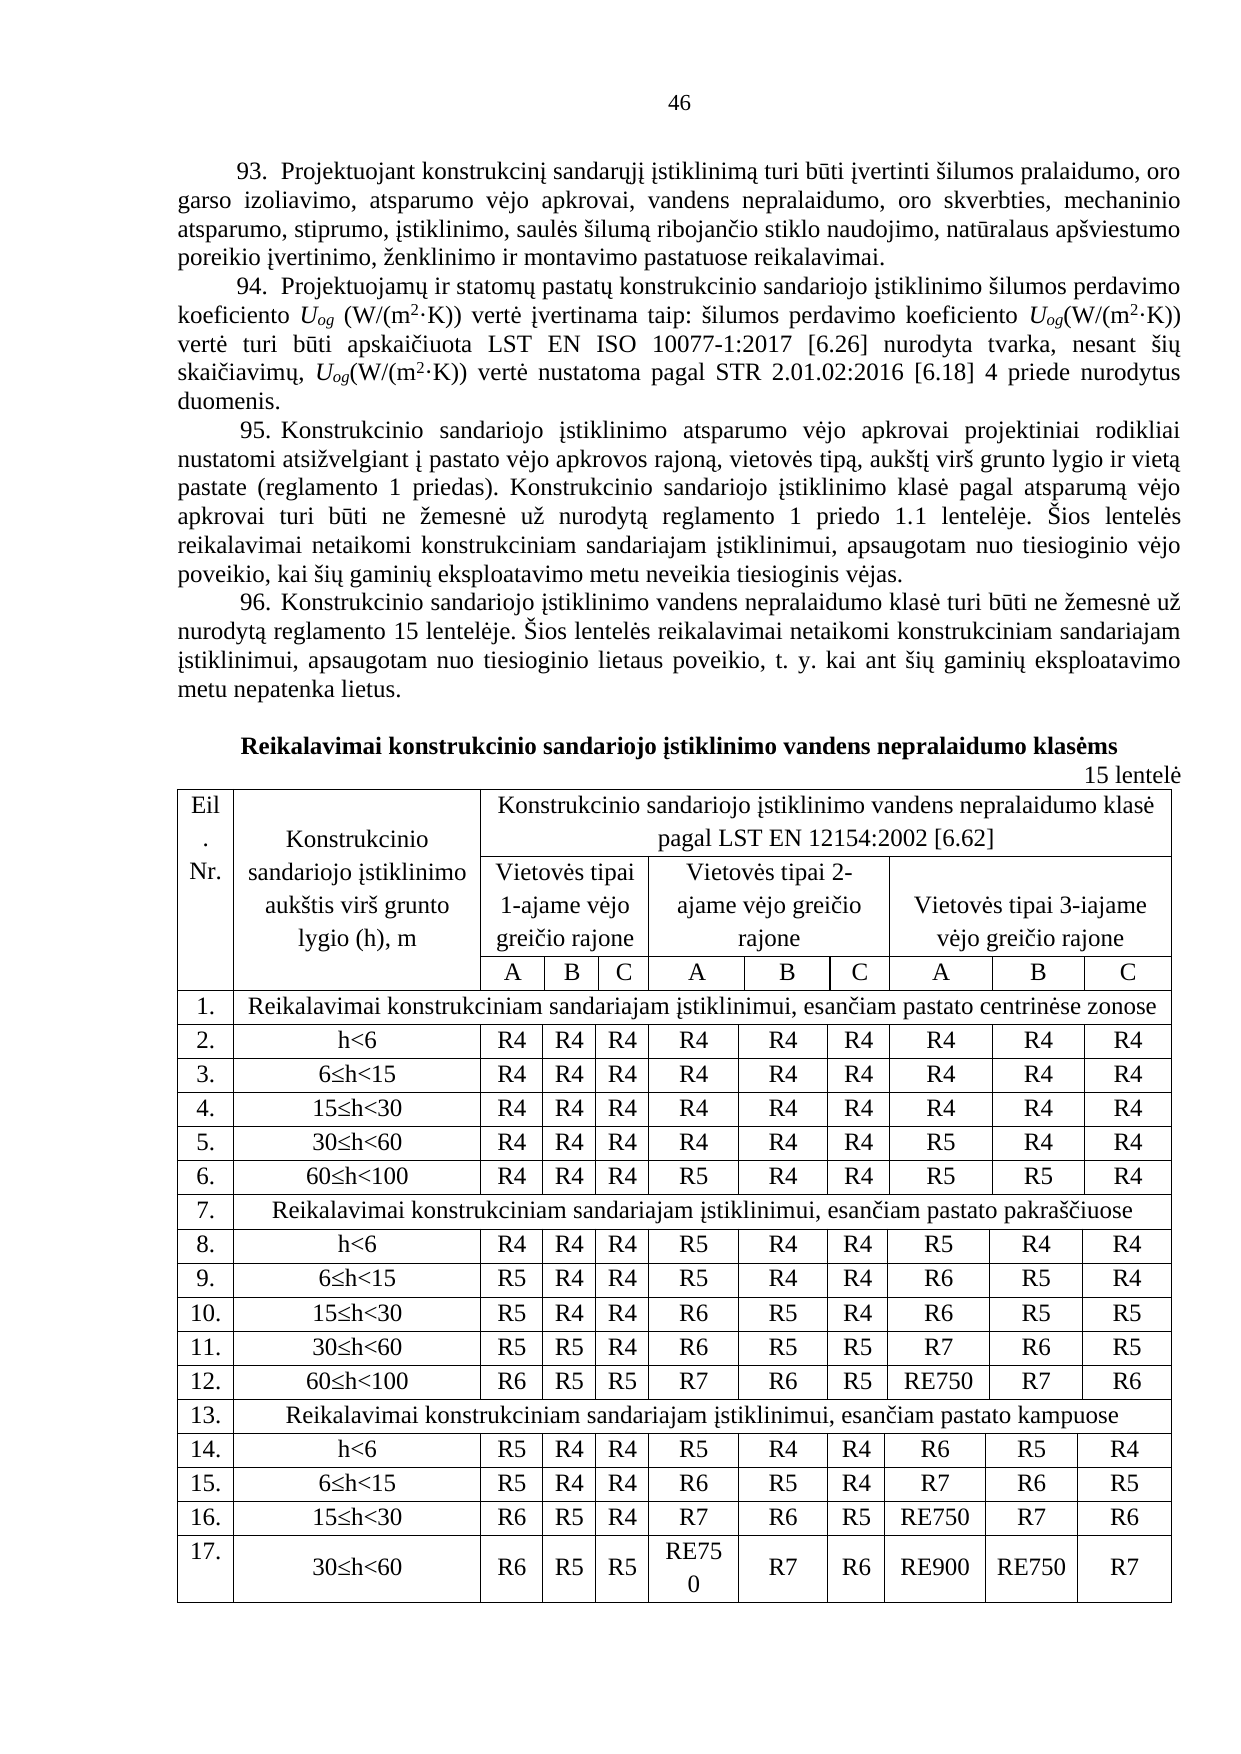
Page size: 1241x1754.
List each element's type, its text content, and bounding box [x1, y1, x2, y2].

table_cell R5 [481, 1332, 542, 1365]
table_cell 6. [178, 1161, 233, 1194]
table_cell R4 [596, 1059, 648, 1092]
table_cell h<6 [234, 1230, 480, 1262]
table_cell 14. [178, 1434, 233, 1467]
table_cell R4 [993, 1127, 1084, 1160]
table_cell R4 [543, 1434, 595, 1467]
table_cell C [831, 957, 889, 990]
table_cell R4 [543, 1161, 595, 1194]
table_cell 2. [178, 1025, 233, 1058]
table_cell RE750 [888, 1366, 989, 1399]
table_cell RE900 [885, 1536, 985, 1602]
table_cell R7 [885, 1468, 985, 1501]
table_cell R4 [543, 1230, 595, 1262]
table_cell R5 [890, 1127, 992, 1160]
table_cell R4 [828, 1093, 889, 1126]
table_cell R4 [828, 1025, 889, 1058]
table_cell 16. [178, 1502, 233, 1535]
table_cell R4 [543, 1298, 595, 1331]
table_cell R4 [1085, 1127, 1171, 1160]
table_cell 12. [178, 1366, 233, 1399]
table_cell R4 [1085, 1093, 1171, 1126]
table_cell R5 [481, 1264, 542, 1297]
table_cell R4 [543, 1093, 595, 1126]
table_cell h<6 [234, 1025, 480, 1058]
table_cell R4 [739, 1025, 827, 1058]
table_cell R4 [481, 1093, 542, 1126]
text 93. Projektuojant konstrukcinį sandarųjį įstiklinimą turi būti įvertinti šilumos pralaidumo, oro garso izoliavimo, atsparumo vėjo apkrovai, vandens nepralaidumo, oro skverbties, mechaninio atsparumo, stiprumo, įstiklinimo, saulės šilumą ribojančio stiklo naudojimo, natūralaus apšviestumo poreikio įvertinimo, ženklinimo ir montavimo pastatuose reikalavimai. [177, 156, 1181, 271]
table_cell R4 [596, 1434, 648, 1467]
table_cell R6 [481, 1366, 542, 1399]
text Reikalavimai konstrukcinio sandariojo įstiklinimo vandens nepralaidumo klasėms [177, 731, 1181, 760]
table_cell 17. [178, 1536, 233, 1602]
table_cell R5 [888, 1230, 989, 1262]
table_cell R5 [739, 1468, 827, 1501]
table_cell R4 [543, 1468, 595, 1501]
table_cell 15. [178, 1468, 233, 1501]
table_cell R4 [828, 1298, 887, 1331]
table_cell 60≤h<100 [234, 1366, 480, 1399]
table_cell A [890, 957, 992, 990]
table_cell 7. [178, 1195, 233, 1228]
table_cell R4 [543, 1127, 595, 1160]
table_cell 1. [178, 991, 233, 1024]
table_cell R5 [543, 1536, 595, 1602]
table_cell R4 [993, 1059, 1084, 1092]
table_cell R5 [543, 1332, 595, 1365]
table_cell R6 [481, 1502, 542, 1535]
table_cell R4 [828, 1127, 889, 1160]
table_cell R6 [888, 1264, 989, 1297]
table_cell R4 [596, 1093, 648, 1126]
text 95. Konstrukcinio sandariojo įstiklinimo atsparumo vėjo apkrovai projektiniai rodikliai nustatomi atsižvelgiant į pastato vėjo apkrovos rajoną, vietovės tipą, aukštį virš grunto lygio ir vietą pastate (reglamento 1 priedas). Konstrukcinio sandariojo įstiklinimo klasė pagal atsparumą vėjo apkrovai turi būti ne žemesnė už nurodytą reglamento 1 priedo 1.1 lentelėje. Šios lentelės reikalavimai netaikomi konstrukciniam sandariajam įstiklinimui, apsaugotam nuo tiesioginio vėjo poveikio, kai šių gaminių eksploatavimo metu neveikia tiesioginis vėjas. [177, 415, 1181, 587]
table_cell Reikalavimai konstrukciniam sandariajam įstiklinimui, esančiam pastato kampuose [234, 1400, 1171, 1433]
table_cell R5 [993, 1161, 1084, 1194]
table_header Eil. Nr. [178, 790, 233, 990]
table_cell R5 [543, 1502, 595, 1535]
table_cell 15≤h<30 [234, 1093, 480, 1126]
table_cell 15≤h<30 [234, 1502, 480, 1535]
table_cell R4 [828, 1264, 887, 1297]
table_cell 5. [178, 1127, 233, 1160]
table_cell R6 [888, 1298, 989, 1331]
table_cell R4 [1085, 1161, 1171, 1194]
table_cell R6 [649, 1298, 738, 1331]
table_cell R6 [739, 1366, 827, 1399]
table_cell R6 [986, 1468, 1077, 1501]
table_cell R4 [1083, 1264, 1171, 1297]
table_cell R6 [885, 1434, 985, 1467]
text 96. Konstrukcinio sandariojo įstiklinimo vandens nepralaidumo klasė turi būti ne žemesnė už nurodytą reglamento 15 lentelėje. Šios lentelės reikalavimai netaikomi konstrukciniam sandariajam įstiklinimui, apsaugotam nuo tiesioginio lietaus poveikio, t. y. kai ant šių gaminių eksploatavimo metu nepatenka lietus. [177, 587, 1181, 702]
text 94. Projektuojamų ir statomų pastatų konstrukcinio sandariojo įstiklinimo šilumos perdavimo koeficiento Uog (W/(m2·K)) vertė įvertinama taip: šilumos perdavimo koeficiento Uog(W/(m2·K)) vertė turi būti apskaičiuota LST EN ISO 10077-1:2017 [6.26] nurodyta tvarka, nesant šių skaičiavimų, Uog(W/(m2·K)) vertė nustatoma pagal STR 2.01.02:2016 [6.18] 4 priede nurodytus duomenis. [177, 271, 1181, 415]
table_cell 4. [178, 1093, 233, 1126]
table_cell R4 [1085, 1059, 1171, 1092]
table_cell R4 [481, 1127, 542, 1160]
table_cell R5 [596, 1366, 648, 1399]
table_header Konstrukcinio sandariojo įstiklinimo vandens nepralaidumo klasė pagal LST EN 12154:2002 [6.62] [481, 790, 1171, 856]
table_cell 11. [178, 1332, 233, 1365]
table_cell RE750 [649, 1536, 738, 1602]
table_cell R4 [828, 1059, 889, 1092]
table_cell R5 [649, 1434, 738, 1467]
table_cell 9. [178, 1264, 233, 1297]
table_cell R4 [990, 1230, 1082, 1262]
table_cell R5 [739, 1298, 827, 1331]
table_cell R4 [649, 1059, 738, 1092]
table_cell R5 [596, 1536, 648, 1602]
table_cell 30≤h<60 [234, 1332, 480, 1365]
text 15 lentelė [177, 760, 1181, 789]
table_cell R5 [481, 1298, 542, 1331]
table_cell A [649, 957, 744, 990]
table_cell R4 [596, 1025, 648, 1058]
table_cell 13. [178, 1400, 233, 1433]
table_cell R6 [649, 1332, 738, 1365]
table_cell R5 [649, 1230, 738, 1262]
table_cell R4 [481, 1059, 542, 1092]
table_cell R4 [481, 1025, 542, 1058]
table_cell R4 [1083, 1230, 1171, 1262]
table_cell R5 [739, 1332, 827, 1365]
table_cell C [599, 957, 648, 990]
table_cell R7 [888, 1332, 989, 1365]
table_cell 6≤h<15 [234, 1059, 480, 1092]
table_cell 3. [178, 1059, 233, 1092]
table_cell R4 [596, 1264, 648, 1297]
table_cell B [993, 957, 1084, 990]
table_cell R4 [739, 1230, 827, 1262]
table_cell R5 [1083, 1298, 1171, 1331]
table_cell h<6 [234, 1434, 480, 1467]
table_cell R4 [739, 1264, 827, 1297]
table_cell R7 [649, 1502, 738, 1535]
table_cell R4 [481, 1230, 542, 1262]
table_cell R4 [739, 1093, 827, 1126]
table_cell R5 [649, 1161, 738, 1194]
table_cell R4 [543, 1025, 595, 1058]
table_cell Vietovės tipai 1-ajame vėjo greičio rajone [481, 857, 648, 956]
table_cell A [481, 957, 544, 990]
table_cell R4 [890, 1025, 992, 1058]
table_cell R7 [990, 1366, 1082, 1399]
table_cell Reikalavimai konstrukciniam sandariajam įstiklinimui, esančiam pastato pakraščiuose [234, 1195, 1171, 1228]
table_cell R4 [596, 1298, 648, 1331]
table_cell R5 [481, 1434, 542, 1467]
table_cell R5 [828, 1366, 887, 1399]
table_cell B [545, 957, 598, 990]
table_cell R4 [828, 1161, 889, 1194]
table_cell 10. [178, 1298, 233, 1331]
table_cell Vietovės tipai 3-iajame vėjo greičio rajone [890, 857, 1171, 956]
table_cell R6 [739, 1502, 827, 1535]
table_cell Vietovės tipai 2-ajame vėjo greičio rajone [649, 857, 889, 956]
table_cell RE750 [986, 1536, 1077, 1602]
table_cell R4 [1078, 1434, 1171, 1467]
table_cell R4 [596, 1332, 648, 1365]
table_cell R4 [993, 1025, 1084, 1058]
table_cell R6 [481, 1536, 542, 1602]
table_cell R6 [828, 1536, 884, 1602]
table_cell Reikalavimai konstrukciniam sandariajam įstiklinimui, esančiam pastato centrinėse zonose [234, 991, 1171, 1024]
table_cell R5 [986, 1434, 1077, 1467]
table_cell R4 [739, 1434, 827, 1467]
table_cell R4 [739, 1161, 827, 1194]
table_cell R4 [993, 1093, 1084, 1126]
table_cell R5 [890, 1161, 992, 1194]
table_cell 30≤h<60 [234, 1127, 480, 1160]
table_cell R6 [1083, 1366, 1171, 1399]
table_cell R5 [1083, 1332, 1171, 1365]
table_cell R5 [828, 1502, 884, 1535]
table_cell R4 [649, 1025, 738, 1058]
table_cell R4 [596, 1502, 648, 1535]
table_cell R5 [990, 1298, 1082, 1331]
table_cell R4 [828, 1230, 887, 1262]
table_cell R4 [596, 1230, 648, 1262]
table_cell R4 [649, 1127, 738, 1160]
table_cell R4 [828, 1434, 884, 1467]
table_cell R4 [649, 1093, 738, 1126]
table_cell R4 [890, 1093, 992, 1126]
table_cell 15≤h<30 [234, 1298, 480, 1331]
table_cell R6 [990, 1332, 1082, 1365]
table_cell R4 [543, 1059, 595, 1092]
table_cell 8. [178, 1230, 233, 1262]
table_cell R7 [986, 1502, 1077, 1535]
table_header Konstrukcinio sandariojo įstiklinimo aukštis virš grunto lygio (h), m [234, 790, 480, 990]
table_cell R4 [1085, 1025, 1171, 1058]
table_cell R7 [649, 1366, 738, 1399]
table_cell B [745, 957, 829, 990]
table_cell R4 [543, 1264, 595, 1297]
table_cell RE750 [885, 1502, 985, 1535]
table_cell R5 [481, 1468, 542, 1501]
table_cell R5 [543, 1366, 595, 1399]
table_cell R5 [1078, 1468, 1171, 1501]
table_cell R4 [890, 1059, 992, 1092]
table_cell R6 [1078, 1502, 1171, 1535]
table_cell R6 [649, 1468, 738, 1501]
table_cell R5 [828, 1332, 887, 1365]
table_cell R4 [596, 1127, 648, 1160]
table_cell 6≤h<15 [234, 1468, 480, 1501]
table_cell 30≤h<60 [234, 1536, 480, 1602]
table_cell 60≤h<100 [234, 1161, 480, 1194]
table_cell R4 [481, 1161, 542, 1194]
table_cell C [1085, 957, 1171, 990]
table_cell R4 [739, 1059, 827, 1092]
table_cell R5 [990, 1264, 1082, 1297]
table_cell R4 [739, 1127, 827, 1160]
table_cell R4 [828, 1468, 884, 1501]
table_cell R7 [1078, 1536, 1171, 1602]
table_cell R4 [596, 1161, 648, 1194]
table_cell R7 [739, 1536, 827, 1602]
table_cell 6≤h<15 [234, 1264, 480, 1297]
table_cell R4 [596, 1468, 648, 1501]
table_cell R5 [649, 1264, 738, 1297]
